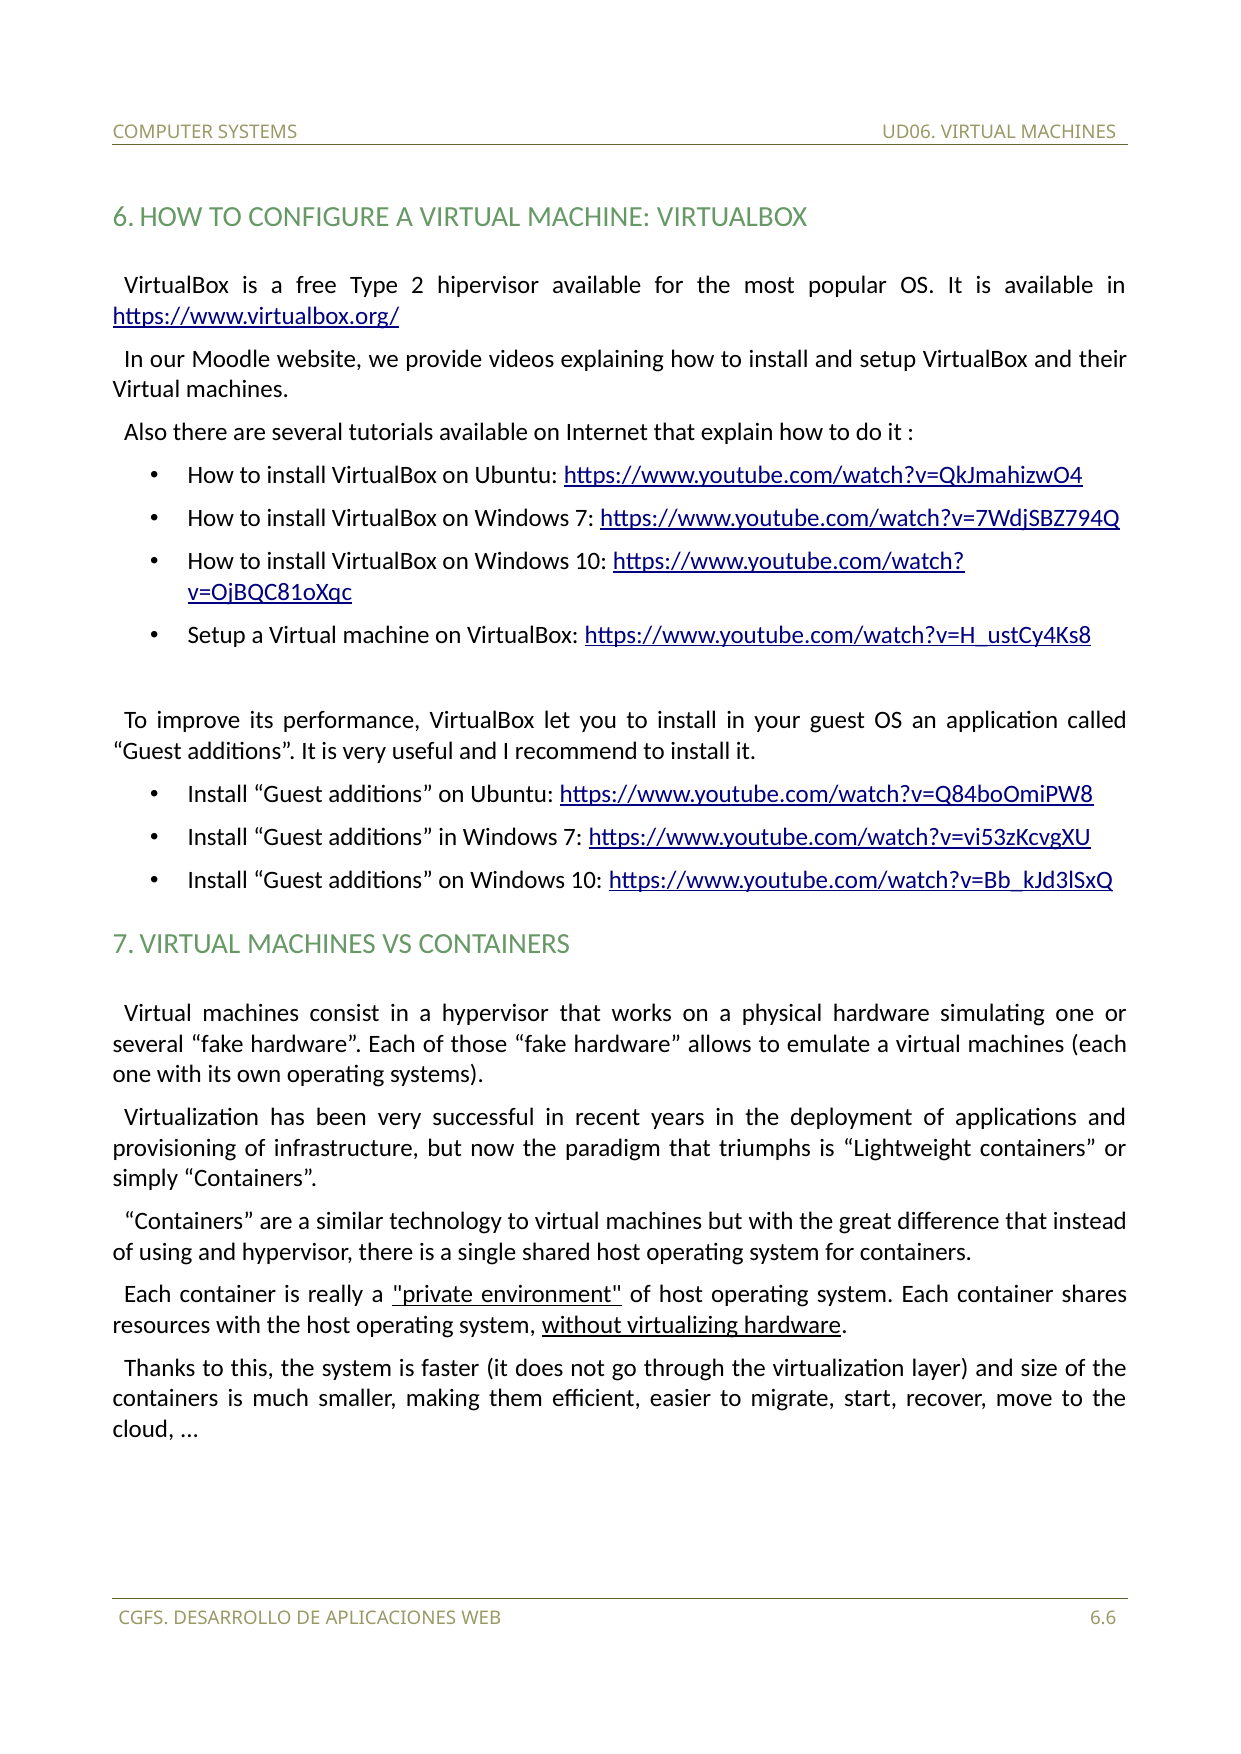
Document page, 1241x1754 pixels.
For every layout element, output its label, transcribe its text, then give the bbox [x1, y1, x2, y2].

list How to install VirtualBox on Windows 10: https://www.youtube.com/watch?v=OjBQC81oXqc [150, 545, 1128, 606]
text Thanks to this, the system is faster (it does not go through the virtualization layer) and size of the containers is much smaller, making them efficient, easier to migrate, start, recover, move to the cloud, ... [112, 1352, 1128, 1444]
list Install “Guest additions” in Windows 7: https://www.youtube.com/watch?v=vi53zKcvgXU [150, 821, 1128, 851]
text Virtual machines consist in a hypervisor that works on a physical hardware simulating one or several “fake hardware”. Each of those “fake hardware” allows to emulate a virtual machines (each one with its own operating systems). [112, 997, 1128, 1089]
subtitle Virtual machines VS Containers [112, 926, 1128, 961]
list How to install VirtualBox on Ubuntu: https://www.youtube.com/watch?v=QkJmahizwO4 [150, 459, 1128, 490]
text Also there are several tutorials available on Internet that explain how to do it : [112, 417, 1128, 447]
text In our Moodle website, we provide videos explaining how to install and setup VirtualBox and their Virtual machines. [112, 343, 1128, 404]
text “Containers” are a similar technology to virtual machines but with the great difference that instead of using and hypervisor, there is a single shared host operating system for containers. [112, 1205, 1128, 1266]
text VirtualBox is a free Type 2 hipervisor available for the most popular OS. It is available in https://www.virtualbox.org/ [112, 270, 1128, 331]
text Each container is really a "private environment" of host operating system. Each container shares resources with the host operating system, without virtualizing hardware. [112, 1279, 1128, 1340]
list Install “Guest additions” on Windows 10: https://www.youtube.com/watch?v=Bb_kJd3lSxQ [150, 864, 1128, 894]
subtitle How to configure a Virtual machine: VirtualBox [112, 198, 1128, 234]
text To improve its performance, VirtualBox let you to install in your guest OS an application called “Guest additions”. It is very useful and I recommend to install it. [112, 704, 1128, 766]
list How to install VirtualBox on Windows 7: https://www.youtube.com/watch?v=7WdjSBZ794Q [150, 502, 1128, 533]
text Virtualization has been very successful in recent years in the deployment of applications and provisioning of infrastructure, but now the paradigm that triumphs is “Lightweight containers” or simply “Containers”. [112, 1101, 1128, 1193]
list Install “Guest additions” on Ubuntu: https://www.youtube.com/watch?v=Q84boOmiPW8 [150, 778, 1128, 808]
list Setup a Virtual machine on VirtualBox: https://www.youtube.com/watch?v=H_ustCy4Ks8 [150, 619, 1128, 649]
